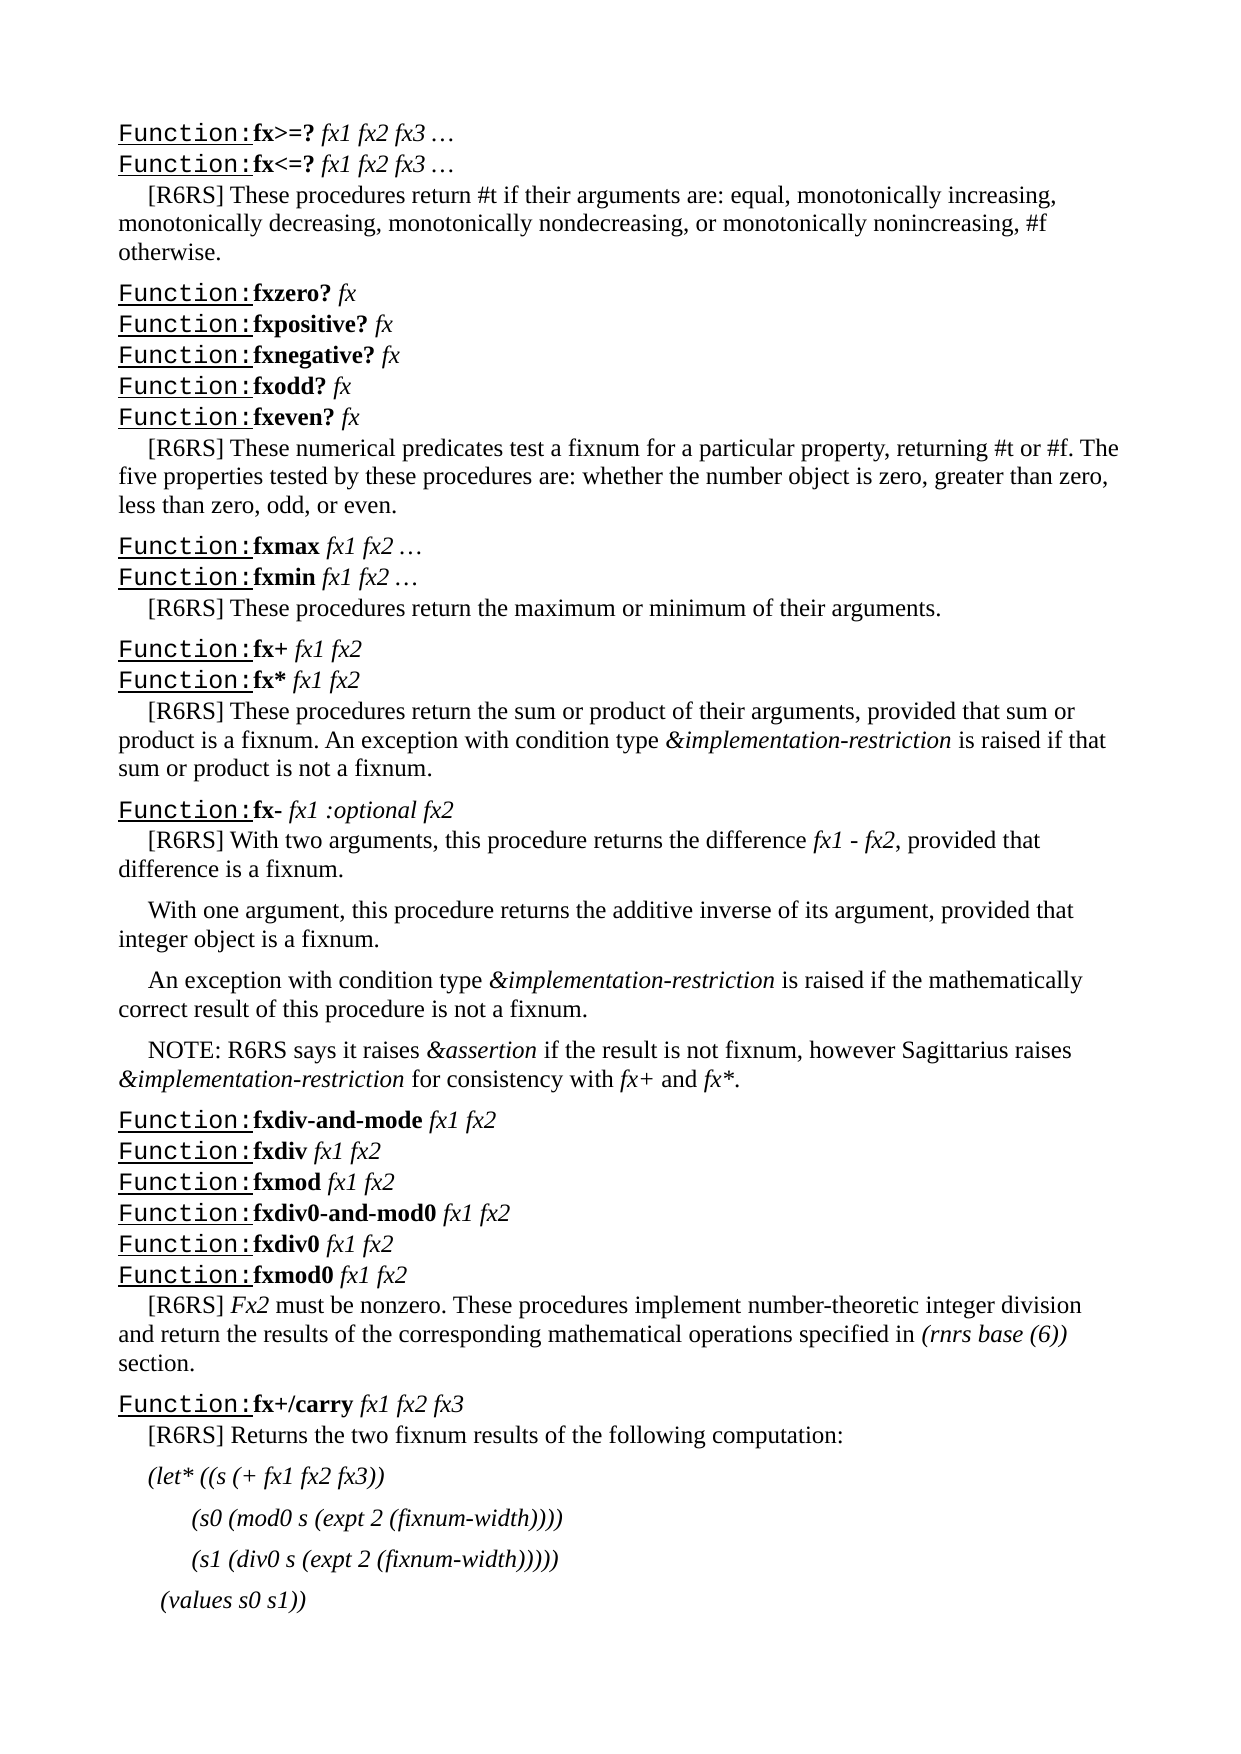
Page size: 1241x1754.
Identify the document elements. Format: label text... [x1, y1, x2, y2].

text (s1 (div0 s (expt 2 (fixnum-width))))) [118, 1544, 1122, 1573]
text Function:fx* fx1 fx2 [118, 665, 1122, 696]
text [R6RS] With two arguments, this procedure returns the difference fx1 - fx2, provided that difference is a fixnum. [118, 826, 1122, 883]
text [R6RS] Fx2 must be nonzero. These procedures implement number-theoretic integer division and return the results of the corresponding mathematical operations specified in (rnrs base (6)) section. [118, 1291, 1122, 1377]
text [R6RS] These procedures return the sum or product of their arguments, provided that sum or product is a fixnum. An exception with condition type &implementation-restriction is raised if that sum or product is not a fixnum. [118, 696, 1122, 782]
text (s0 (mod0 s (expt 2 (fixnum-width)))) [118, 1503, 1122, 1531]
text Function:fxeven? fx [118, 402, 1122, 433]
text Function:fxdiv0-and-mod0 fx1 fx2 [118, 1198, 1122, 1229]
text Function:fxnegative? fx [118, 340, 1122, 371]
text [R6RS] These procedures return #t if their arguments are: equal, monotonically increasing, monotonically decreasing, monotonically nondecreasing, or monotonically nonincreasing, #f otherwise. [118, 180, 1122, 266]
text [R6RS] These procedures return the maximum or minimum of their arguments. [118, 593, 1122, 622]
text Function:fx<=? fx1 fx2 fx3 … [118, 149, 1122, 180]
text Function:fxdiv0 fx1 fx2 [118, 1229, 1122, 1260]
text Function:fxdiv-and-mode fx1 fx2 [118, 1106, 1122, 1136]
text Function:fxpositive? fx [118, 309, 1122, 340]
text Function:fx+ fx1 fx2 [118, 634, 1122, 665]
text Function:fxzero? fx [118, 278, 1122, 309]
text Function:fxmod0 fx1 fx2 [118, 1260, 1122, 1291]
text (values s0 s1)) [118, 1585, 1122, 1614]
text Function:fxdiv fx1 fx2 [118, 1136, 1122, 1167]
text [R6RS] These numerical predicates test a fixnum for a particular property, returning #t or #f. The five properties tested by these procedures are: whether the number object is zero, greater than zero, less than zero, odd, or even. [118, 433, 1122, 519]
text Function:fx>=? fx1 fx2 fx3 … [118, 118, 1122, 149]
text Function:fx- fx1 :optional fx2 [118, 795, 1122, 826]
text Function:fxodd? fx [118, 371, 1122, 402]
text An exception with condition type &implementation-restriction is raised if the mathematically correct result of this procedure is not a fixnum. [118, 966, 1122, 1023]
text Function:fx+/carry fx1 fx2 fx3 [118, 1389, 1122, 1420]
text NOTE: R6RS says it raises &assertion if the result is not fixnum, however Sagittarius raises &implementation-restriction for consistency with fx+ and fx*. [118, 1036, 1122, 1093]
text (let* ((s (+ fx1 fx2 fx3)) [118, 1461, 1122, 1490]
text Function:fxmod fx1 fx2 [118, 1167, 1122, 1198]
text Function:fxmax fx1 fx2 … [118, 531, 1122, 562]
text [R6RS] Returns the two fixnum results of the following computation: [118, 1420, 1122, 1449]
text With one argument, this procedure returns the additive inverse of its argument, provided that integer object is a fixnum. [118, 896, 1122, 953]
text Function:fxmin fx1 fx2 … [118, 562, 1122, 593]
